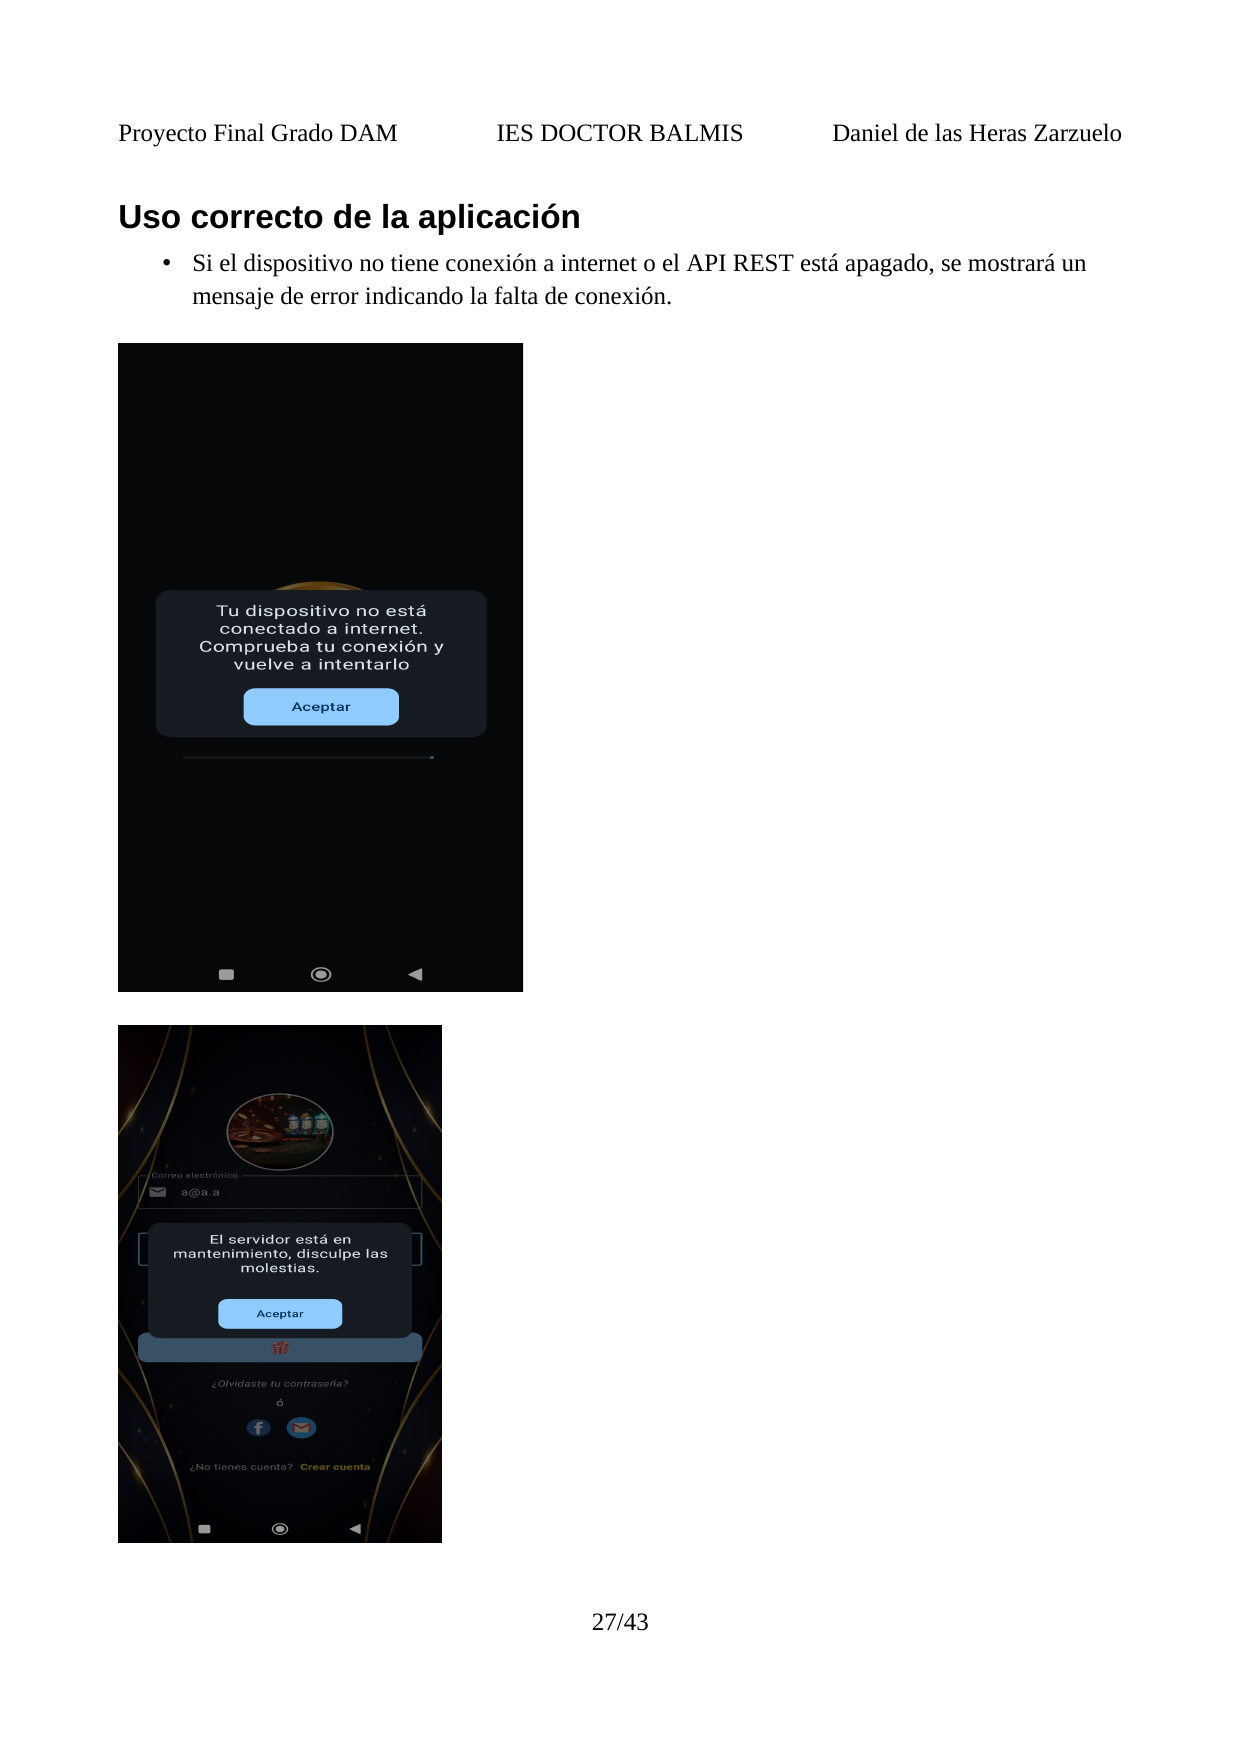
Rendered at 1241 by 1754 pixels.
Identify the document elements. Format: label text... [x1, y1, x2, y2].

subtitle Uso correcto de la aplicación [118, 197, 1122, 236]
list Si el dispositivo no tiene conexión a internet o el API REST está apagado, se mostrará un mensaje de error indicando la falta de conexión. [162, 248, 1122, 310]
picture [118, 343, 524, 992]
picture [118, 1025, 442, 1543]
